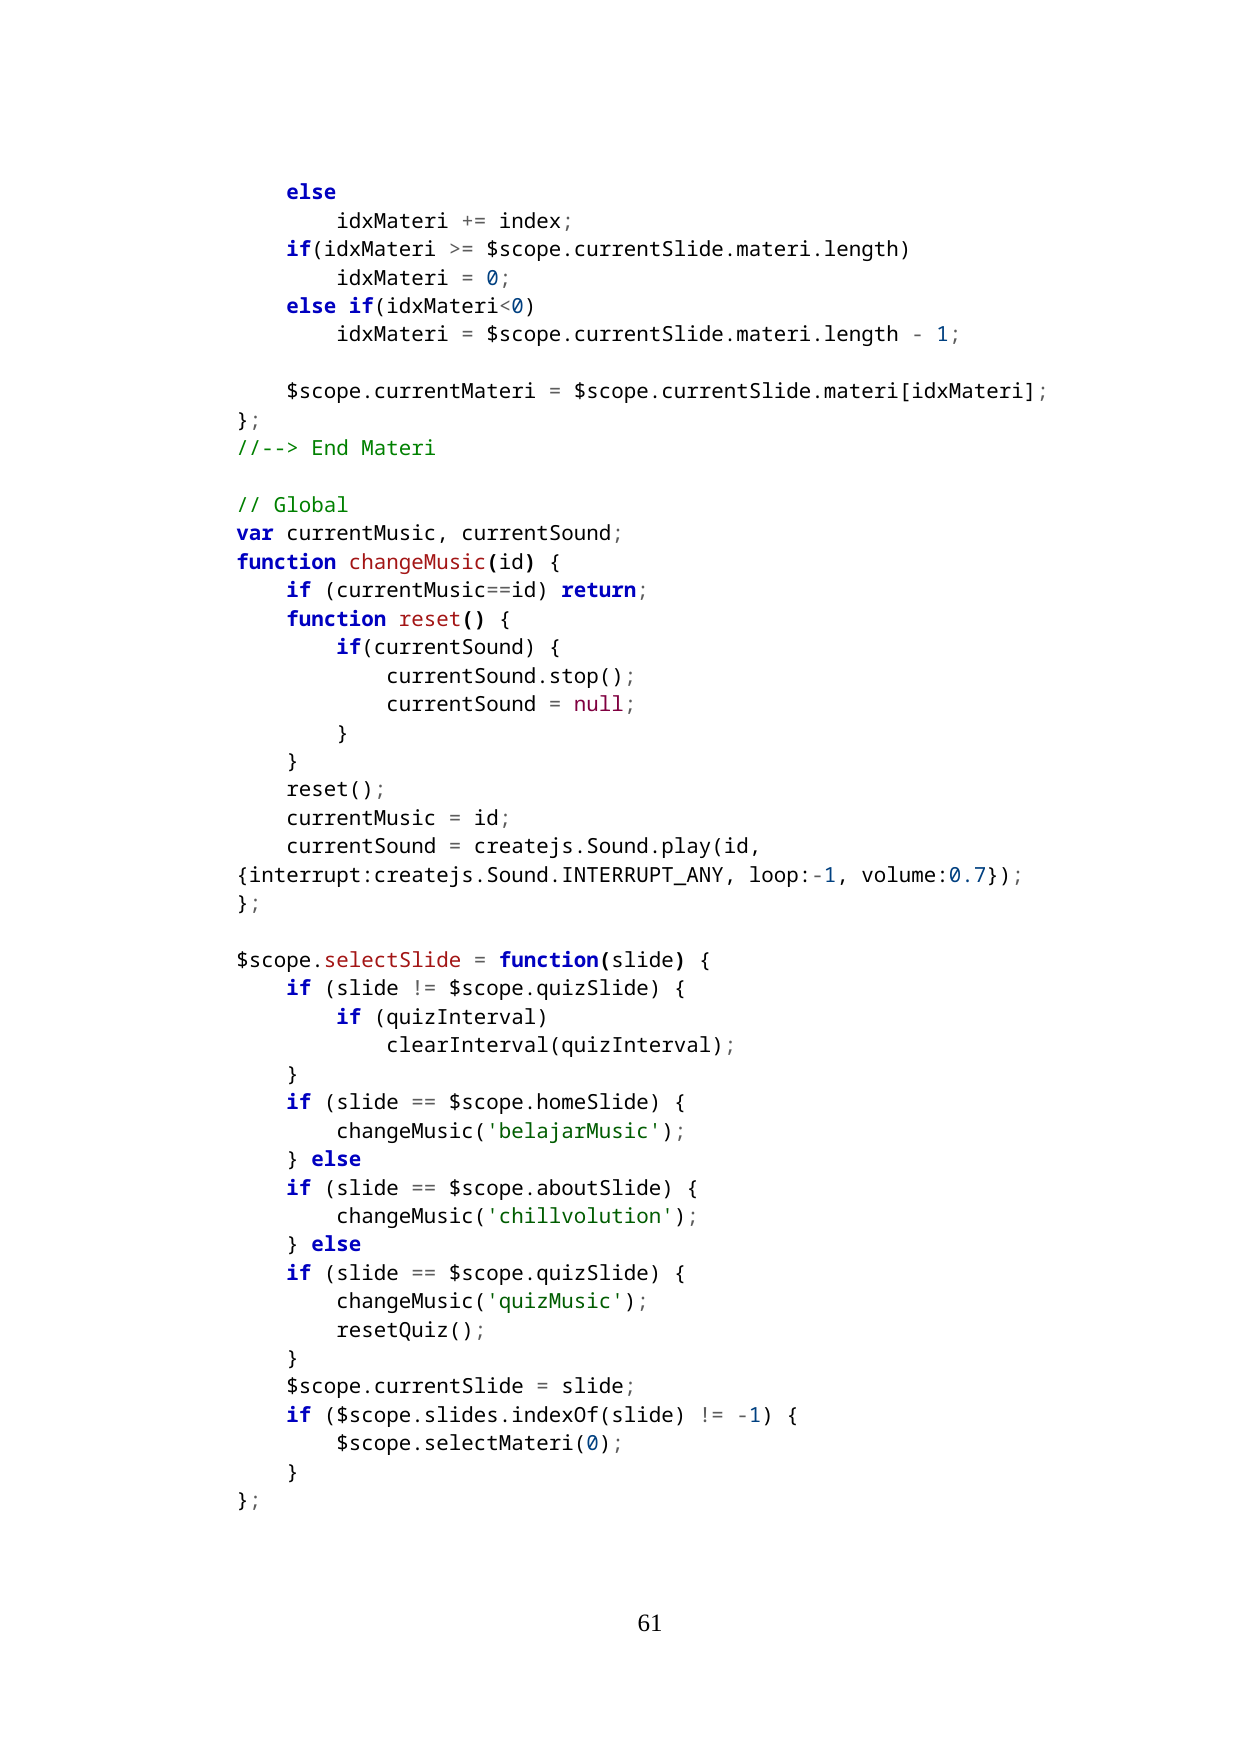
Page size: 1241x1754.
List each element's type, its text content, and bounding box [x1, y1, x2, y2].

table_header else idxMateri += index; if(idxMateri >= $scope.currentSlide.materi.length) idxMateri = 0; else if(idxMateri<0) idxMateri = $scope.currentSlide.materi.length - 1; $scope.currentMateri = $scope.currentSlide.materi[idxMateri]; }; //--> End Materi // Global var currentMusic, currentSound; function changeMusic(id) { if (currentMusic==id) return; function reset() { if(currentSound) { currentSound.stop(); currentSound = null; } } reset(); currentMusic = id; currentSound = createjs.Sound.play(id, {interrupt:createjs.Sound.INTERRUPT_ANY, loop:-1, volume:0.7}); }; $scope.selectSlide = function(slide) { if (slide != $scope.quizSlide) { if (quizInterval) clearInterval(quizInterval); } if (slide == $scope.homeSlide) { changeMusic('belajarMusic'); } else if (slide == $scope.aboutSlide) { changeMusic('chillvolution'); } else if (slide == $scope.quizSlide) { changeMusic('quizMusic'); resetQuiz(); } $scope.currentSlide = slide; if ($scope.slides.indexOf(slide) != -1) { $scope.selectMateri(0); } }; [236, 177, 1063, 1542]
